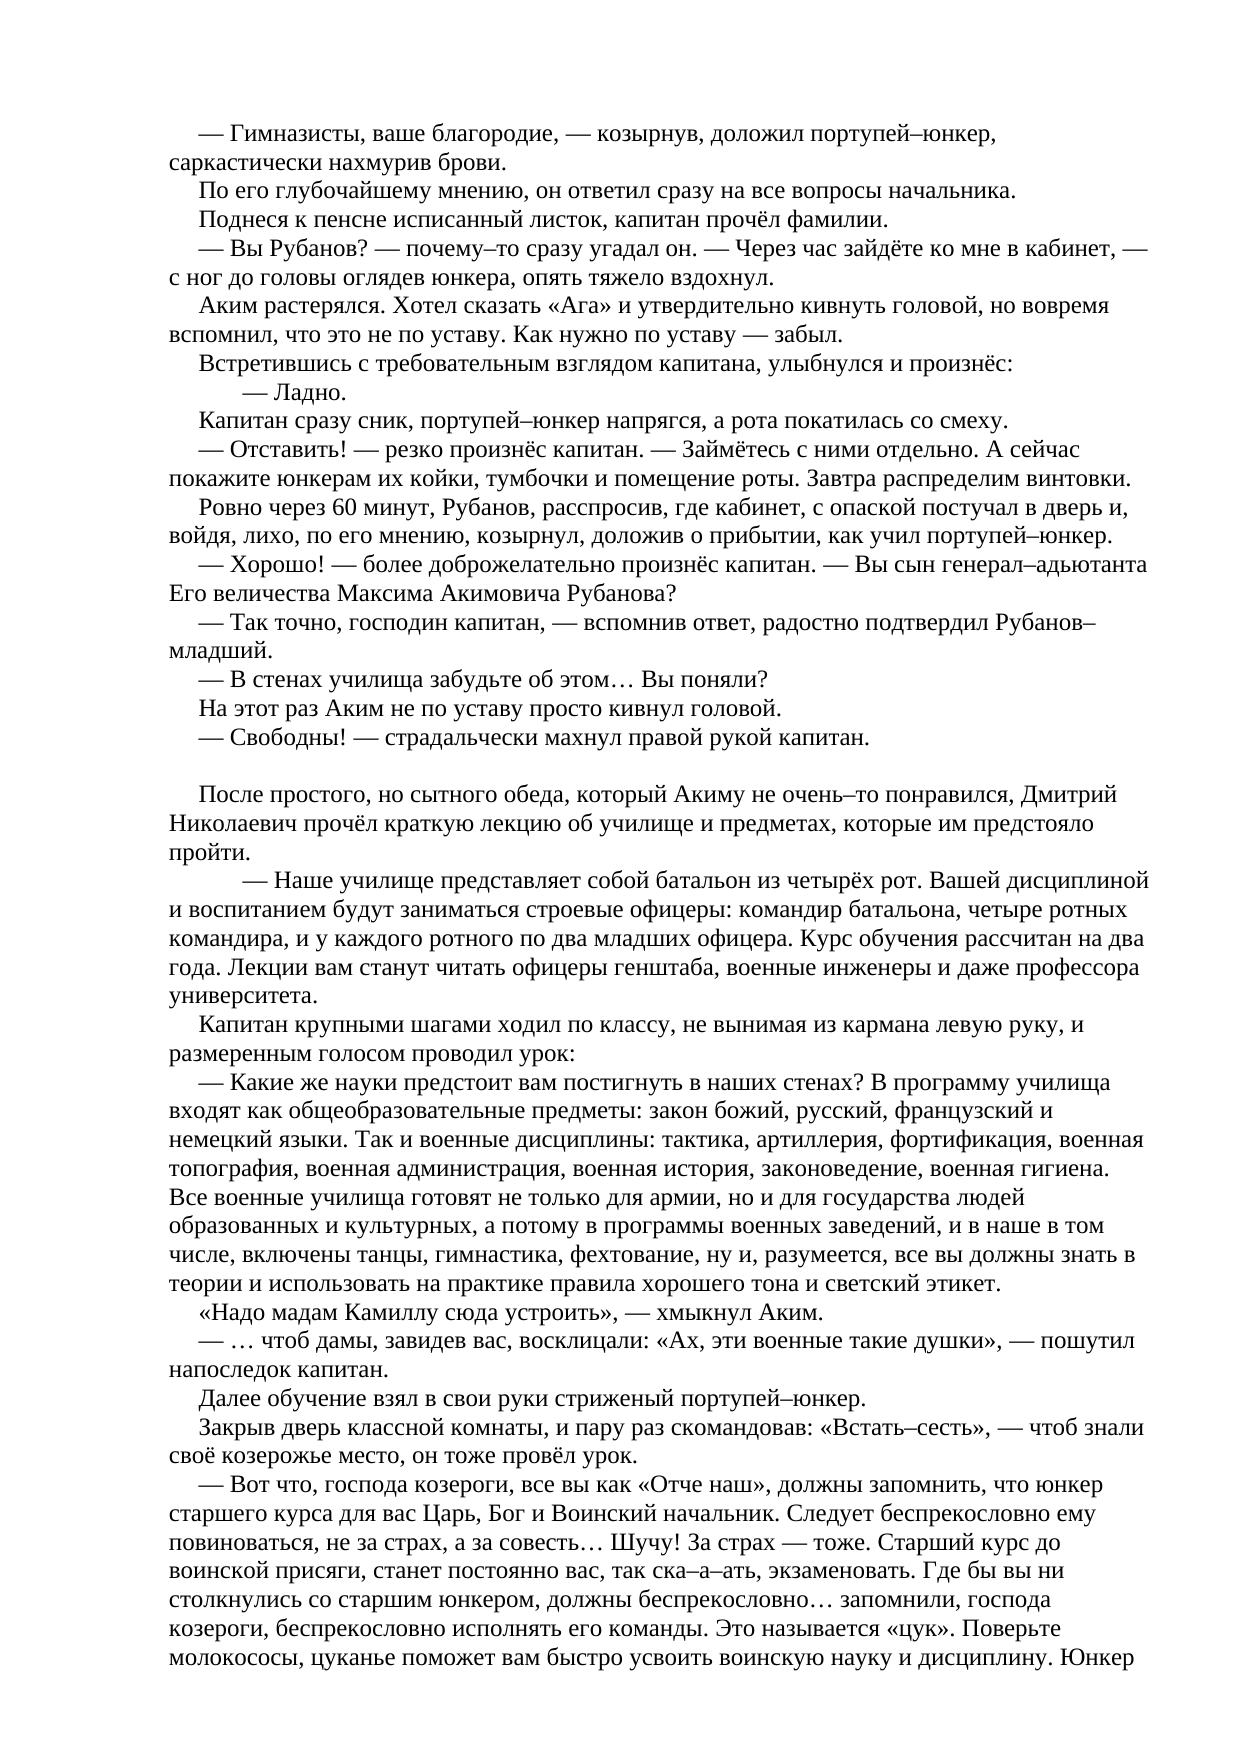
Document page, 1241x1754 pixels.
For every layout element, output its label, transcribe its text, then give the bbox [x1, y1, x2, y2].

text Поднеся к пенсне исписанный листок, капитан прочёл фамилии. [169, 204, 1152, 233]
text По его глубочайшему мнению, он ответил сразу на все вопросы начальника. [169, 176, 1152, 204]
text — Вот что, господа козероги, все вы как «Отче наш», должны запомнить, что юнкер старшего курса для вас Царь, Бог и Воинский начальник. Следует беспрекословно ему повиноваться, не за страх, а за совесть… Шучу! За страх — тоже. Старший курс до воинской присяги, станет постоянно вас, так ска–а–ать, экзаменовать. Где бы вы ни столкнулись со старшим юнкером, должны беспрекословно… запомнили, господа козероги, беспрекословно исполнять его команды. Это называется «цук». Поверьте молокососы, цуканье поможет вам быстро усвоить воинскую науку и дисциплину. Юнкер [169, 1469, 1152, 1671]
text Капитан сразу сник, портупей–юнкер напрягся, а рота покатилась со смеху. [169, 406, 1152, 434]
text После простого, но сытного обеда, который Акиму не очень–то понравился, Дмитрий Николаевич прочёл краткую лекцию об училище и предметах, которые им предстояло пройти. [169, 779, 1152, 866]
text Далее обучение взял в свои руки стриженый портупей–юнкер. [169, 1383, 1152, 1412]
text — Гимназисты, ваше благородие, — козырнув, доложил портупей–юнкер, саркастически нахмурив брови. [169, 118, 1152, 176]
text Встретившись с требовательным взглядом капитана, улыбнулся и произнёс: [169, 348, 1152, 377]
text Капитан крупными шагами ходил по классу, не вынимая из кармана левую руку, и размеренным голосом проводил урок: [169, 1009, 1152, 1067]
text На этот раз Аким не по уставу просто кивнул головой. [169, 693, 1152, 722]
text Ровно через 60 минут, Рубанов, расспросив, где кабинет, с опаской постучал в дверь и, войдя, лихо, по его мнению, козырнул, доложив о прибытии, как учил портупей–юнкер. [169, 492, 1152, 549]
text — Ладно. [169, 377, 1152, 406]
text Аким растерялся. Хотел сказать «Ага» и утвердительно кивнуть головой, но вовремя вспомнил, что это не по уставу. Как нужно по уставу — забыл. [169, 291, 1152, 348]
text — Какие же науки предстоит вам постигнуть в наших стенах? В программу училища входят как общеобразовательные предметы: закон божий, русский, французский и немецкий языки. Так и военные дисциплины: тактика, артиллерия, фортификация, военная топография, военная администрация, военная история, законоведение, военная гигиена. Все военные училища готовят не только для армии, но и для государства людей образованных и культурных, а потому в программы военных заведений, и в наше в том числе, включены танцы, гимнастика, фехтование, ну и, разумеется, все вы должны знать в теории и использовать на практике правила хорошего тона и светский этикет. [169, 1067, 1152, 1297]
text — Свободны! — страдальчески махнул правой рукой капитан. [169, 722, 1152, 751]
text — Отставить! — резко произнёс капитан. — Займётесь с ними отдельно. А сейчас покажите юнкерам их койки, тумбочки и помещение роты. Завтра распределим винтовки. [169, 434, 1152, 492]
text «Надо мадам Камиллу сюда устроить», — хмыкнул Аким. [169, 1297, 1152, 1326]
text — Наше училище представляет собой батальон из четырёх рот. Вашей дисциплиной и воспитанием будут заниматься строевые офицеры: командир батальона, четыре ротных командира, и у каждого ротного по два младших офицера. Курс обучения рассчитан на два года. Лекции вам станут читать офицеры генштаба, военные инженеры и даже профессора университета. [169, 866, 1152, 1009]
text — Вы Рубанов? — почему–то сразу угадал он. — Через час зайдёте ко мне в кабинет, — с ног до головы оглядев юнкера, опять тяжело вздохнул. [169, 233, 1152, 291]
text — В стенах училища забудьте об этом… Вы поняли? [169, 664, 1152, 693]
text — … чтоб дамы, завидев вас, восклицали: «Ах, эти военные такие душки», — пошутил напоследок капитан. [169, 1326, 1152, 1383]
text — Хорошо! — более доброжелательно произнёс капитан. — Вы сын генерал–адьютанта Его величества Максима Акимовича Рубанова? [169, 549, 1152, 607]
text — Так точно, господин капитан, — вспомнив ответ, радостно подтвердил Рубанов–младший. [169, 607, 1152, 664]
text Закрыв дверь классной комнаты, и пару раз скомандовав: «Встать–сесть», — чтоб знали своё козерожье место, он тоже провёл урок. [169, 1412, 1152, 1469]
